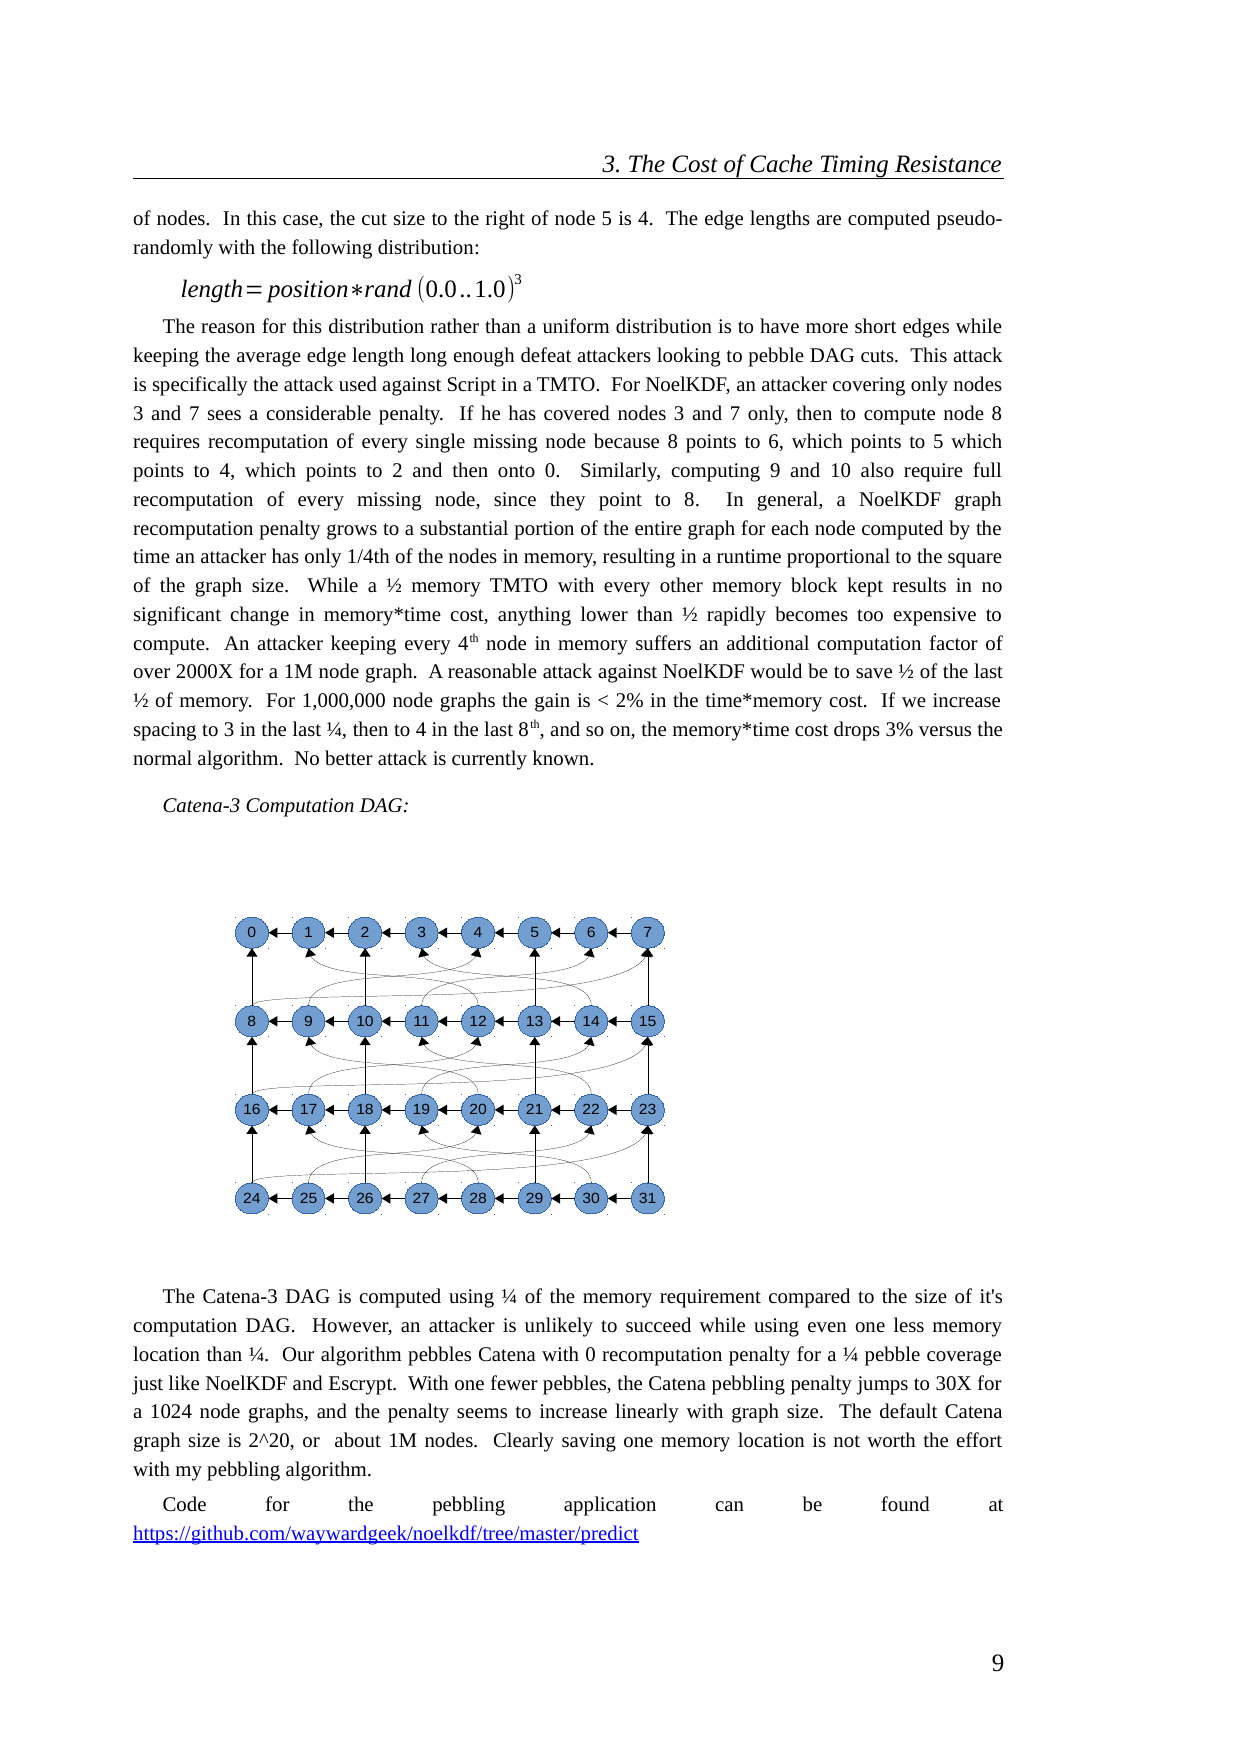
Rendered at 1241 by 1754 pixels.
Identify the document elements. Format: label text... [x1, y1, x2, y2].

text The Catena-3 DAG is computed using ¼ of the memory requirement compared to the size of it's computation DAG. However, an attacker is unlikely to succeed while using even one less memory location than ¼. Our algorithm pebbles Catena with 0 recomputation penalty for a ¼ pebble coverage just like NoelKDF and Escrypt. With one fewer pebbles, the Catena pebbling penalty jumps to 30X for a 1024 node graphs, and the penalty seems to increase linearly with graph size. The default Catena graph size is 2^20, or about 1M nodes. Clearly saving one memory location is not worth the effort with my pebbling algorithm. [133, 1285, 1004, 1481]
text Catena-3 Computation DAG: [162, 794, 782, 817]
text Code for the pebbling application can be found at https://github.com/waywardgeek/noelkdf/tree/master/predict [133, 1493, 1004, 1544]
text The reason for this distribution rather than a uniform distribution is to have more short edges while keeping the average edge length long enough defeat attackers looking to pebble DAG cuts. This attack is specifically the attack used against Script in a TMTO. For NoelKDF, an attacker covering only nodes 3 and 7 sees a considerable penalty. If he has covered nodes 3 and 7 only, then to compute node 8 requires recomputation of every single missing node because 8 points to 6, which points to 5 which points to 4, which points to 2 and then onto 0. Similarly, computing 9 and 10 also require full recomputation of every missing node, since they point to 8. In general, a NoelKDF graph recomputation penalty grows to a substantial portion of the entire graph for each node computed by the time an attacker has only 1/4th of the nodes in memory, resulting in a runtime proportional to the square of the graph size. While a ½ memory TMTO with every other memory block kept results in no significant change in memory*time cost, anything lower than ½ rapidly becomes too expensive to compute. An attacker keeping every 4th node in memory suffers an additional computation factor of over 2000X for a 1M node graph. A reasonable attack against NoelKDF would be to save ½ of the last ½ of memory. For 1,000,000 node graphs the gain is < 2% in the time*memory cost. If we increase spacing to 3 in the last ¼, then to 4 in the last 8th, and so on, the memory*time cost drops 3% versus the normal algorithm. No better attack is currently known. [133, 315, 1004, 769]
text of nodes. In this case, the cut size to the right of node 5 is 4. The edge lengths are computed pseudo-randomly with the following distribution: [133, 207, 1004, 259]
